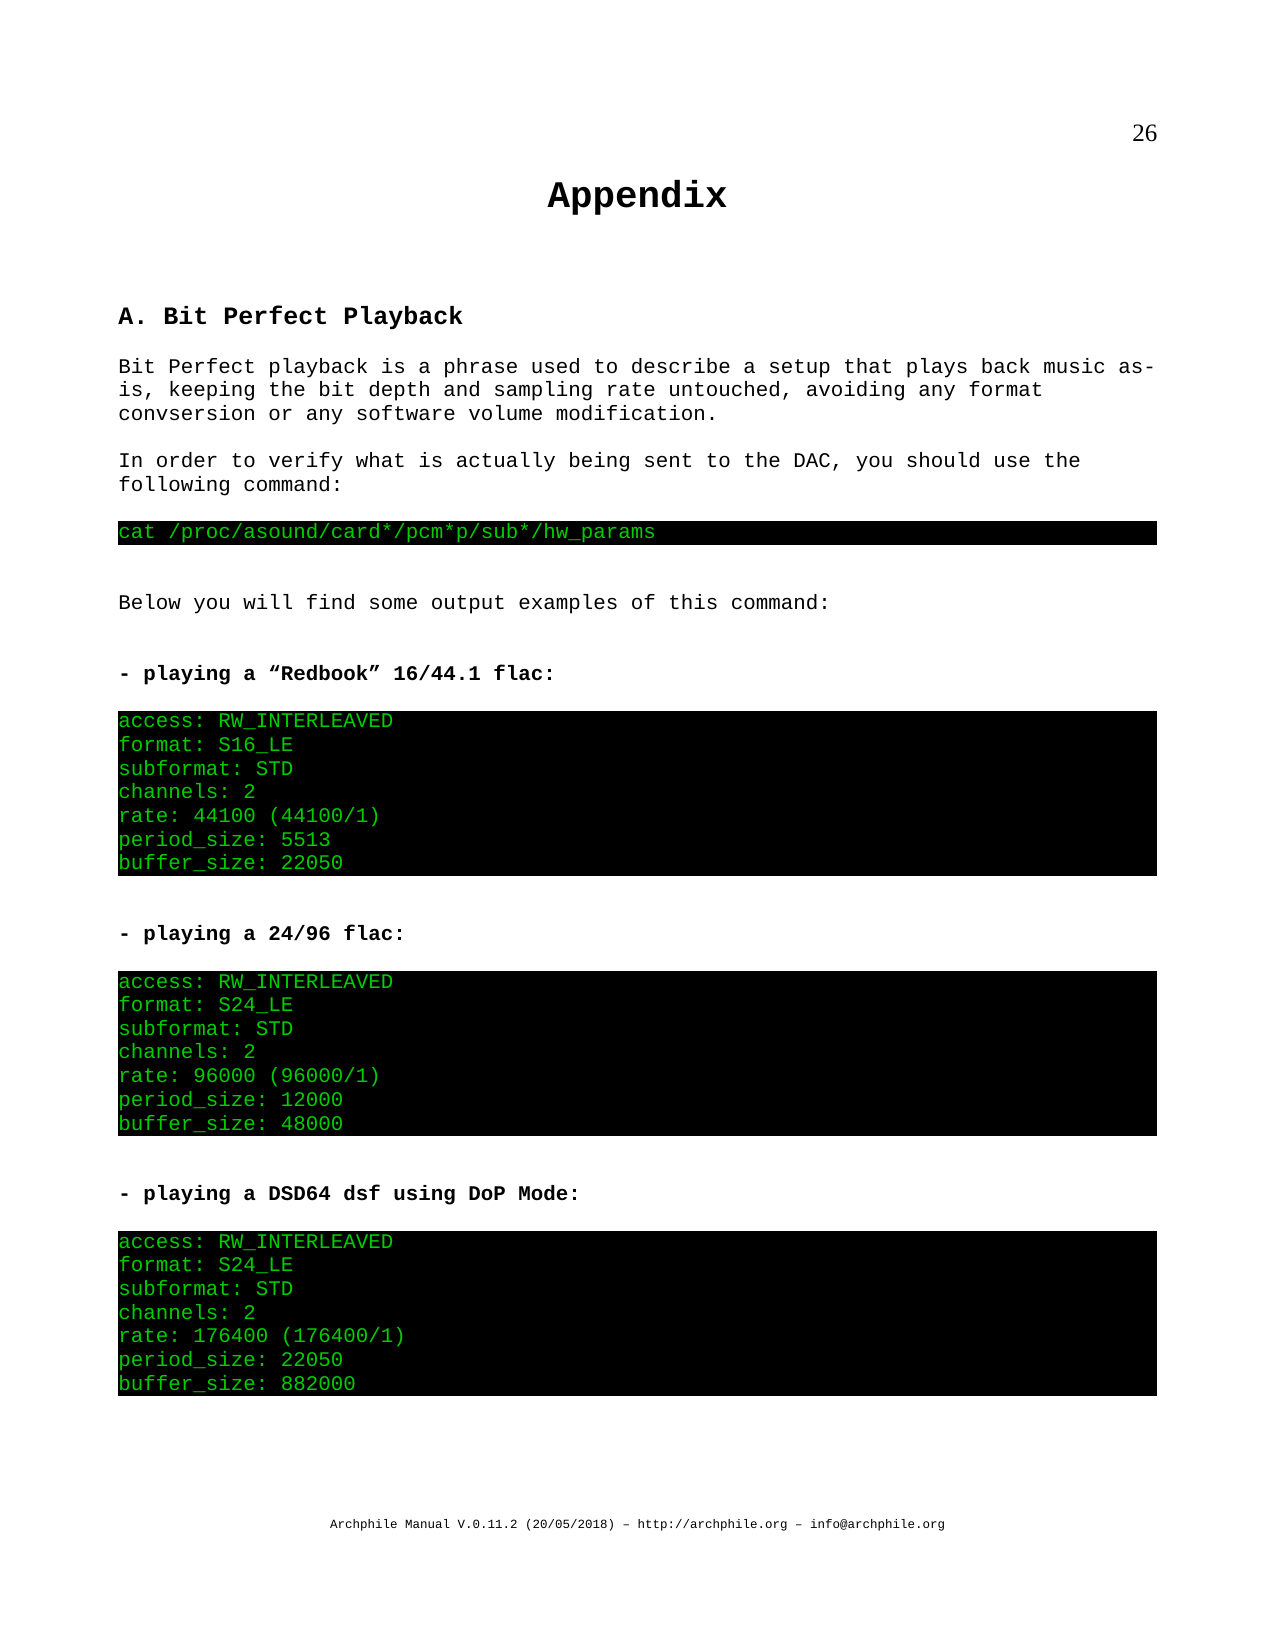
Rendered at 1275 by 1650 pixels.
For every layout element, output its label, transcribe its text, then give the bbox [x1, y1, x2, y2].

text subformat: STD [118, 1018, 1157, 1042]
text access: RW_INTERLEAVED [118, 711, 1157, 734]
text buffer_size: 48000 [118, 1112, 1157, 1136]
text period_size: 22050 [118, 1349, 1157, 1373]
text format: S24_LE [118, 1254, 1157, 1278]
text In order to verify what is actually being sent to the DAC, you should use the following command: [118, 450, 1157, 498]
text rate: 176400 (176400/1) [118, 1325, 1157, 1349]
text format: S24_LE [118, 994, 1157, 1018]
text Appendix [118, 176, 1157, 219]
text buffer_size: 882000 [118, 1373, 1157, 1396]
text - playing a DSD64 dsf using DoP Mode: [118, 1183, 1157, 1207]
text - playing a “Redbook” 16/44.1 flac: [118, 663, 1157, 687]
text channels: 2 [118, 1042, 1157, 1065]
text buffer_size: 22050 [118, 852, 1157, 876]
text - playing a 24/96 flac: [118, 923, 1157, 947]
text cat /proc/asound/card*/pcm*p/sub*/hw_params [118, 521, 1157, 545]
text channels: 2 [118, 781, 1157, 805]
text Bit Perfect playback is a phrase used to describe a setup that plays back music as-is, keeping the bit depth and sampling rate untouched, avoiding any format convsersion or any software volume modification. [118, 356, 1157, 427]
text rate: 44100 (44100/1) [118, 805, 1157, 829]
text channels: 2 [118, 1302, 1157, 1325]
text access: RW_INTERLEAVED [118, 971, 1157, 994]
text period_size: 12000 [118, 1089, 1157, 1112]
text A. Bit Perfect Playback [118, 304, 1157, 332]
text period_size: 5513 [118, 829, 1157, 852]
text access: RW_INTERLEAVED [118, 1231, 1157, 1254]
text Below you will find some output examples of this command: [118, 592, 1157, 616]
text format: S16_LE [118, 734, 1157, 758]
text subformat: STD [118, 758, 1157, 781]
text rate: 96000 (96000/1) [118, 1065, 1157, 1089]
text subformat: STD [118, 1278, 1157, 1302]
